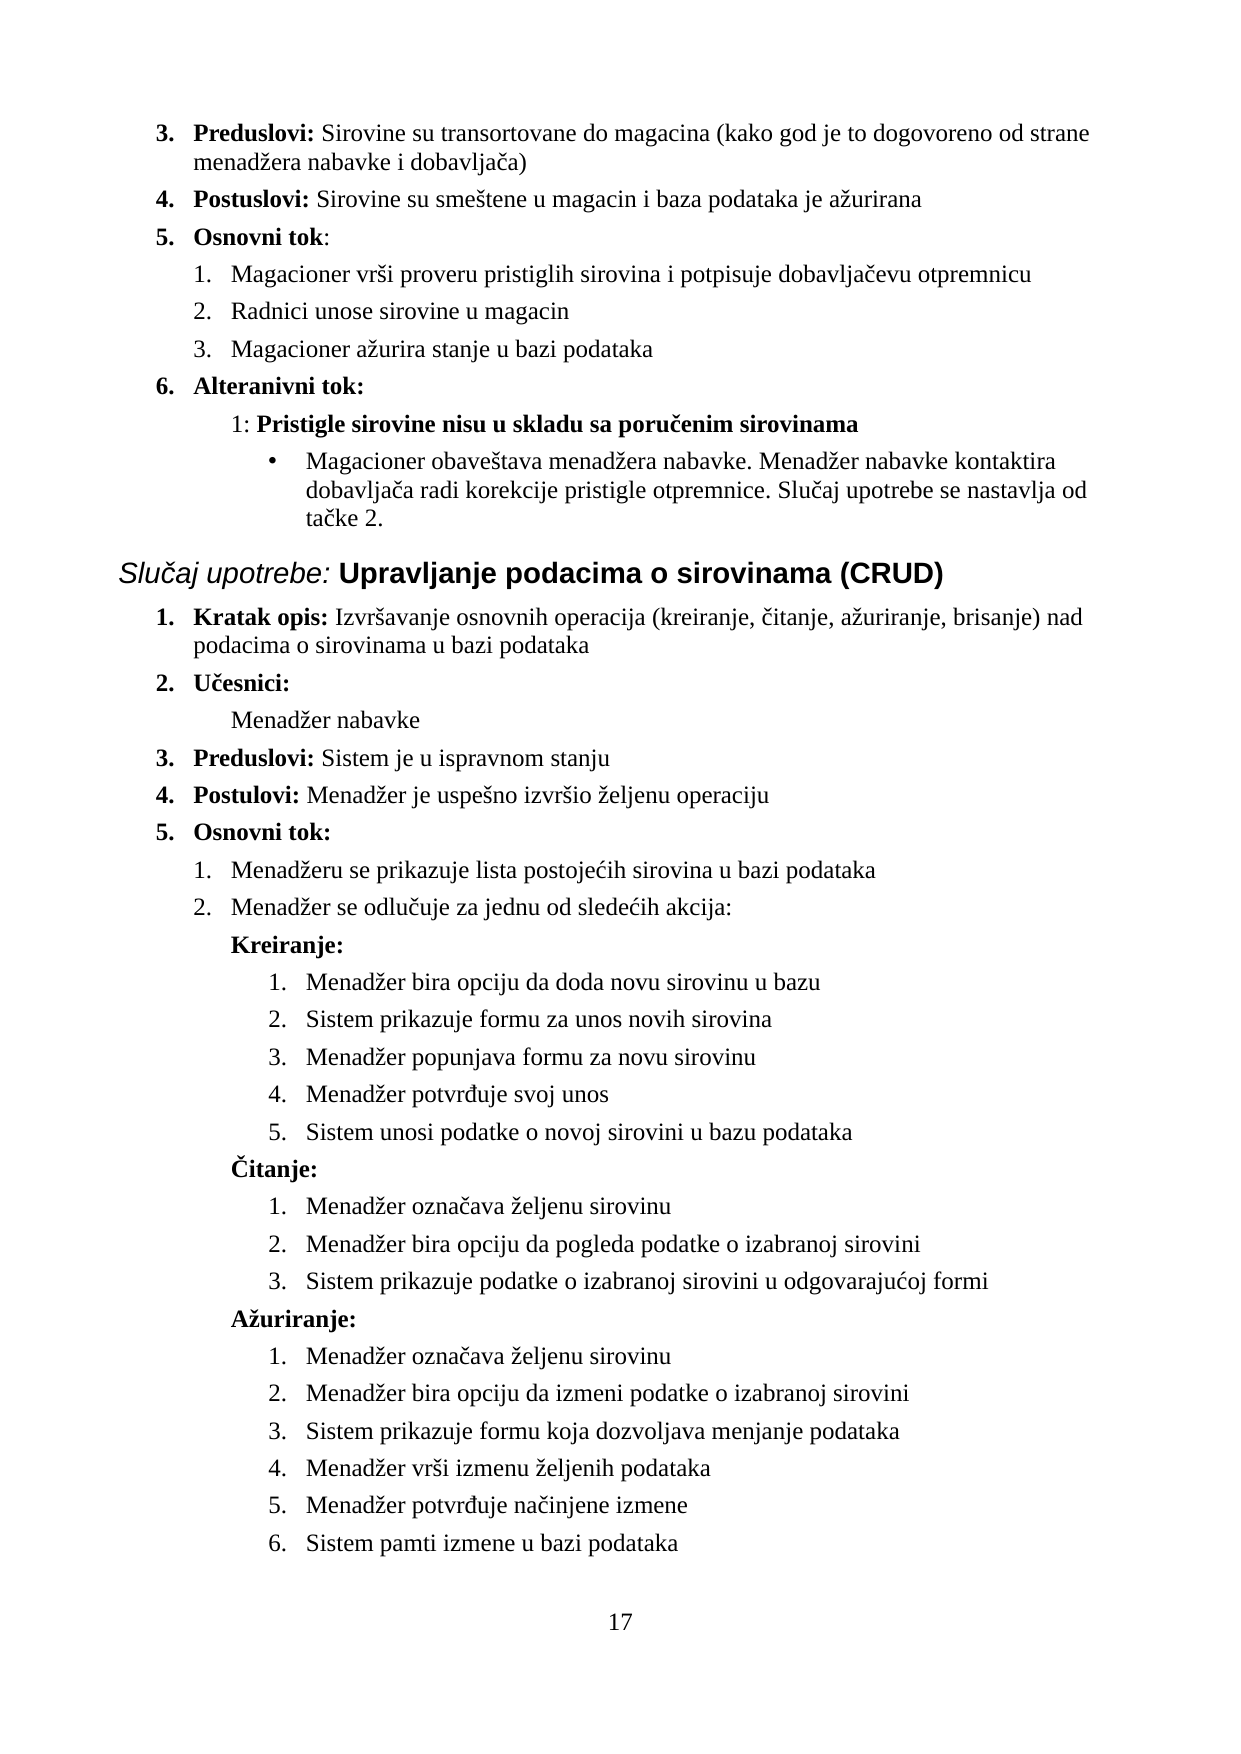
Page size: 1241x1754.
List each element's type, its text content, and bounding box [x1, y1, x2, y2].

list Kreiranje: [231, 930, 1122, 958]
list Kratak opis: Izvršavanje osnovnih operacija (kreiranje, čitanje, ažuriranje, brisanje) nad podacima o sirovinama u bazi podataka [156, 602, 1122, 659]
list Menadžeru se prikazuje lista postojećih sirovina u bazi podataka [193, 855, 1122, 884]
list Preduslovi: Sistem je u ispravnom stanju [156, 743, 1122, 771]
list Menadžer nabavke [231, 705, 1122, 734]
list Menadžer označava željenu sirovinu [268, 1191, 1122, 1220]
list Menadžer se odlučuje za jednu od sledećih akcija: [193, 892, 1122, 921]
list Magacioner obaveštava menadžera nabavke. Menadžer nabavke kontaktira dobavljača radi korekcije pristigle otpremnice. Slučaj upotrebe se nastavlja od tačke 2. [268, 446, 1122, 532]
list Ažuriranje: [231, 1304, 1122, 1332]
list 1: Pristigle sirovine nisu u skladu sa poručenim sirovinama [231, 409, 1122, 437]
list Preduslovi: Sirovine su transortovane do magacina (kako god je to dogovoreno od strane menadžera nabavke i dobavljača) [156, 118, 1122, 176]
list Radnici unose sirovine u magacin [193, 296, 1122, 325]
list Menadžer potvrđuje svoj unos [268, 1079, 1122, 1108]
list Postuslovi: Sirovine su smeštene u magacin i baza podataka je ažurirana [156, 184, 1122, 213]
list Magacioner ažurira stanje u bazi podataka [193, 334, 1122, 363]
list Menadžer označava željenu sirovinu [268, 1341, 1122, 1370]
subtitle Slučaj upotrebe: Upravljanje podacima o sirovinama (CRUD) [118, 556, 1122, 589]
list Sistem prikazuje podatke o izabranoj sirovini u odgovarajućoj formi [268, 1266, 1122, 1295]
list Čitanje: [231, 1154, 1122, 1183]
list Postulovi: Menadžer je uspešno izvršio željenu operaciju [156, 780, 1122, 809]
list Menadžer vrši izmenu željenih podataka [268, 1453, 1122, 1482]
list Menadžer bira opciju da doda novu sirovinu u bazu [268, 967, 1122, 996]
list Sistem unosi podatke o novoj sirovini u bazu podataka [268, 1117, 1122, 1145]
list Menadžer popunjava formu za novu sirovinu [268, 1042, 1122, 1071]
list Osnovni tok: [156, 817, 1122, 846]
list Magacioner vrši proveru pristiglih sirovina i potpisuje dobavljačevu otpremnicu [193, 259, 1122, 288]
list Menadžer bira opciju da pogleda podatke o izabranoj sirovini [268, 1229, 1122, 1258]
list Menadžer potvrđuje načinjene izmene [268, 1491, 1122, 1519]
list Alteranivni tok: [156, 371, 1122, 400]
list Sistem prikazuje formu koja dozvoljava menjanje podataka [268, 1416, 1122, 1444]
list Sistem pamti izmene u bazi podataka [268, 1528, 1122, 1557]
list Učesnici: [156, 668, 1122, 697]
list Menadžer bira opciju da izmeni podatke o izabranoj sirovini [268, 1378, 1122, 1407]
list Sistem prikazuje formu za unos novih sirovina [268, 1004, 1122, 1033]
list Osnovni tok: [156, 222, 1122, 250]
